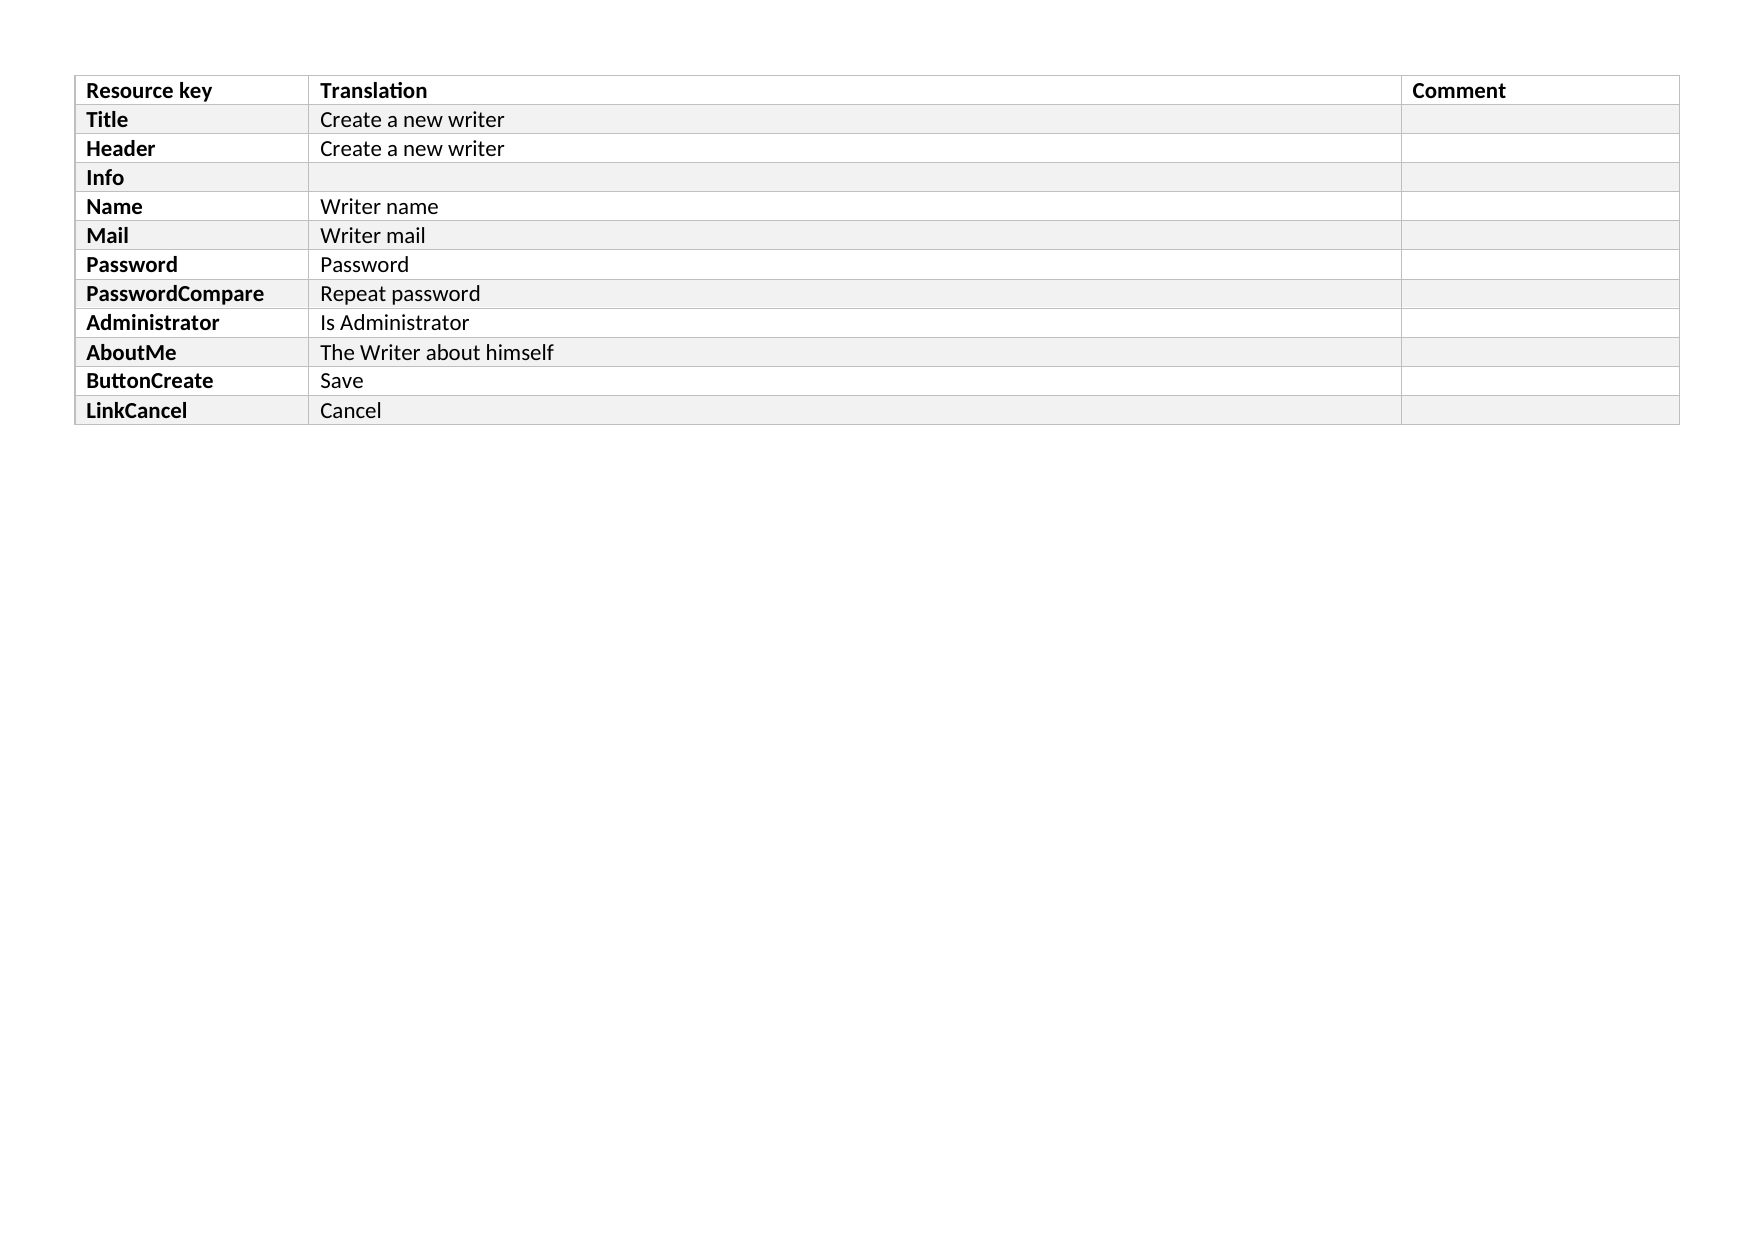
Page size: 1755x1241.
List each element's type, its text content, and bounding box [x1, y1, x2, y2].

table_header Resource key [76, 76, 308, 104]
table_cell Header [76, 134, 308, 162]
table_cell Password [309, 250, 1401, 278]
table_cell Administrator [76, 309, 308, 337]
table_cell [1402, 250, 1679, 278]
table_cell PasswordCompare [76, 280, 308, 307]
table_cell ButtonCreate [76, 367, 308, 395]
table_cell Repeat password [309, 280, 1401, 307]
table_cell LinkCancel [76, 396, 308, 424]
table_cell Create a new writer [309, 105, 1401, 133]
table_cell Cancel [309, 396, 1401, 424]
table_cell Save [309, 367, 1401, 395]
table_cell [1402, 338, 1679, 366]
table_cell [309, 163, 1401, 191]
table_cell [1402, 163, 1679, 191]
table_header Comment [1402, 76, 1679, 104]
table_cell AboutMe [76, 338, 308, 366]
table_cell [1402, 367, 1679, 395]
table_cell Writer mail [309, 221, 1401, 249]
table_cell Create a new writer [309, 134, 1401, 162]
table_cell [1402, 134, 1679, 162]
table_cell [1402, 309, 1679, 337]
table_cell [1402, 105, 1679, 133]
table_cell Writer name [309, 192, 1401, 220]
table_cell [1402, 221, 1679, 249]
table_cell [1402, 280, 1679, 307]
table_cell Name [76, 192, 308, 220]
table_cell [1402, 192, 1679, 220]
table_cell Password [76, 250, 308, 278]
table_cell Info [76, 163, 308, 191]
table_cell The Writer about himself [309, 338, 1401, 366]
table_header Translation [309, 76, 1401, 104]
table_cell Is Administrator [309, 309, 1401, 337]
table_cell [1402, 396, 1679, 424]
table_cell Mail [76, 221, 308, 249]
table_cell Title [76, 105, 308, 133]
